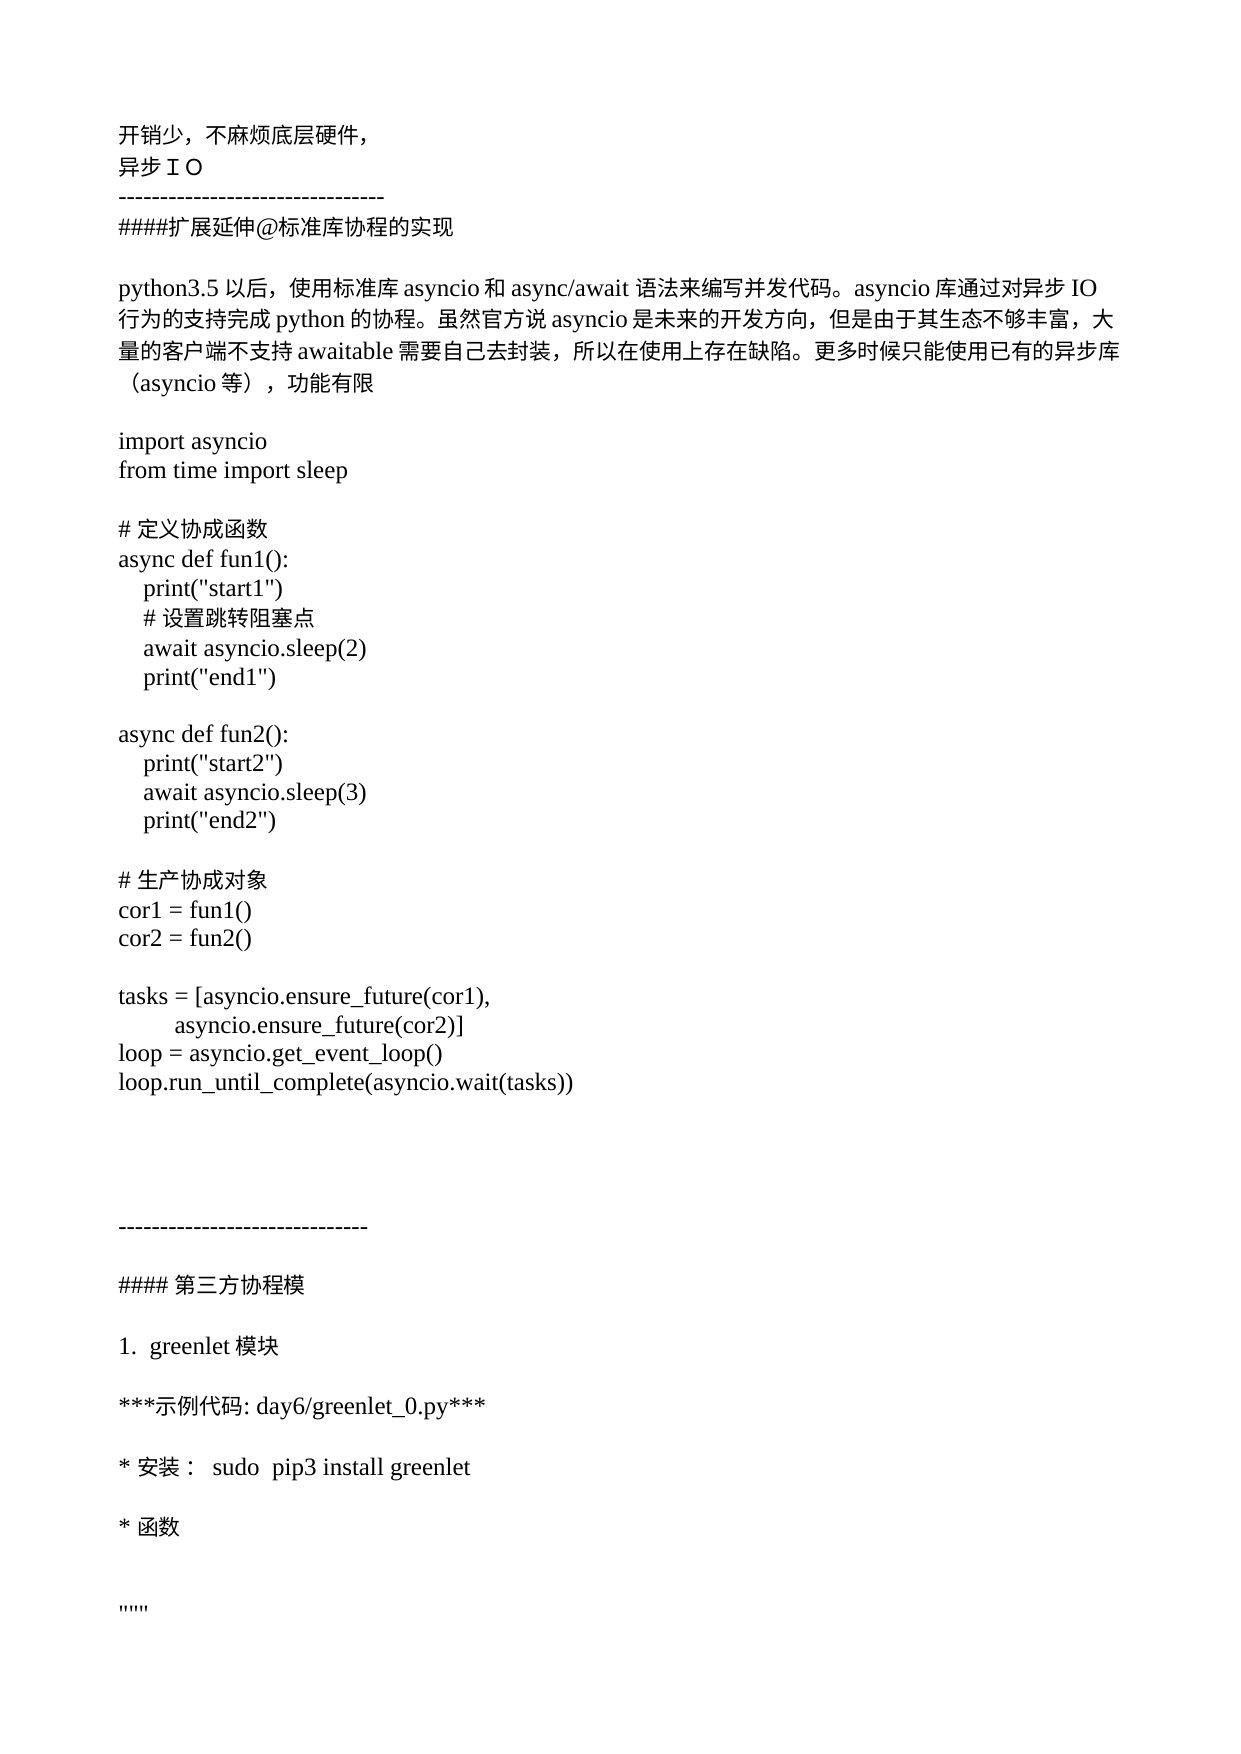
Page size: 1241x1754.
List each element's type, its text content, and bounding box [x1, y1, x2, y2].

text 1. greenlet模块 [118, 1329, 1122, 1361]
text print("start2") [118, 748, 1122, 777]
text ####扩展延伸@标准库协程的实现 [118, 210, 1122, 242]
text 开销少，不麻烦底层硬件， [118, 118, 1122, 150]
text ------------------------------ [118, 1211, 1122, 1240]
text import asyncio [118, 426, 1122, 455]
text cor2 = fun2() [118, 923, 1122, 952]
text await asyncio.sleep(2) [118, 633, 1122, 662]
text async def fun2(): [118, 719, 1122, 748]
text await asyncio.sleep(3) [118, 777, 1122, 806]
text * 安装 ： sudo pip3 install greenlet [118, 1450, 1122, 1481]
text print("end1") [118, 662, 1122, 691]
text print("start1") [118, 573, 1122, 601]
text """ [118, 1599, 1122, 1628]
text cor1 = fun1() [118, 895, 1122, 923]
text # 设置跳转阻塞点 [118, 601, 1122, 633]
text ***示例代码: day6/greenlet_0.py*** [118, 1389, 1122, 1421]
text 异步ＩＯ [118, 150, 1122, 181]
text async def fun1(): [118, 544, 1122, 573]
text from time import sleep [118, 455, 1122, 483]
text loop.run_until_complete(asyncio.wait(tasks)) [118, 1067, 1122, 1096]
text -------------------------------- [118, 181, 1122, 210]
text # 生产协成对象 [118, 863, 1122, 895]
text #### 第三方协程模 [118, 1268, 1122, 1300]
text * 函数 [118, 1510, 1122, 1542]
text tasks = [asyncio.ensure_future(cor1), [118, 981, 1122, 1010]
text asyncio.ensure_future(cor2)] [118, 1010, 1122, 1038]
text print("end2") [118, 806, 1122, 834]
text python3.5以后，使用标准库asyncio和async/await 语法来编写并发代码。asyncio库通过对异步IO行为的支持完成python的协程。虽然官方说asyncio是未来的开发方向，但是由于其生态不够丰富，大量的客户端不支持awaitable需要自己去封装，所以在使用上存在缺陷。更多时候只能使用已有的异步库（asyncio等），功能有限 [118, 271, 1122, 397]
text loop = asyncio.get_event_loop() [118, 1038, 1122, 1067]
text # 定义协成函数 [118, 512, 1122, 544]
